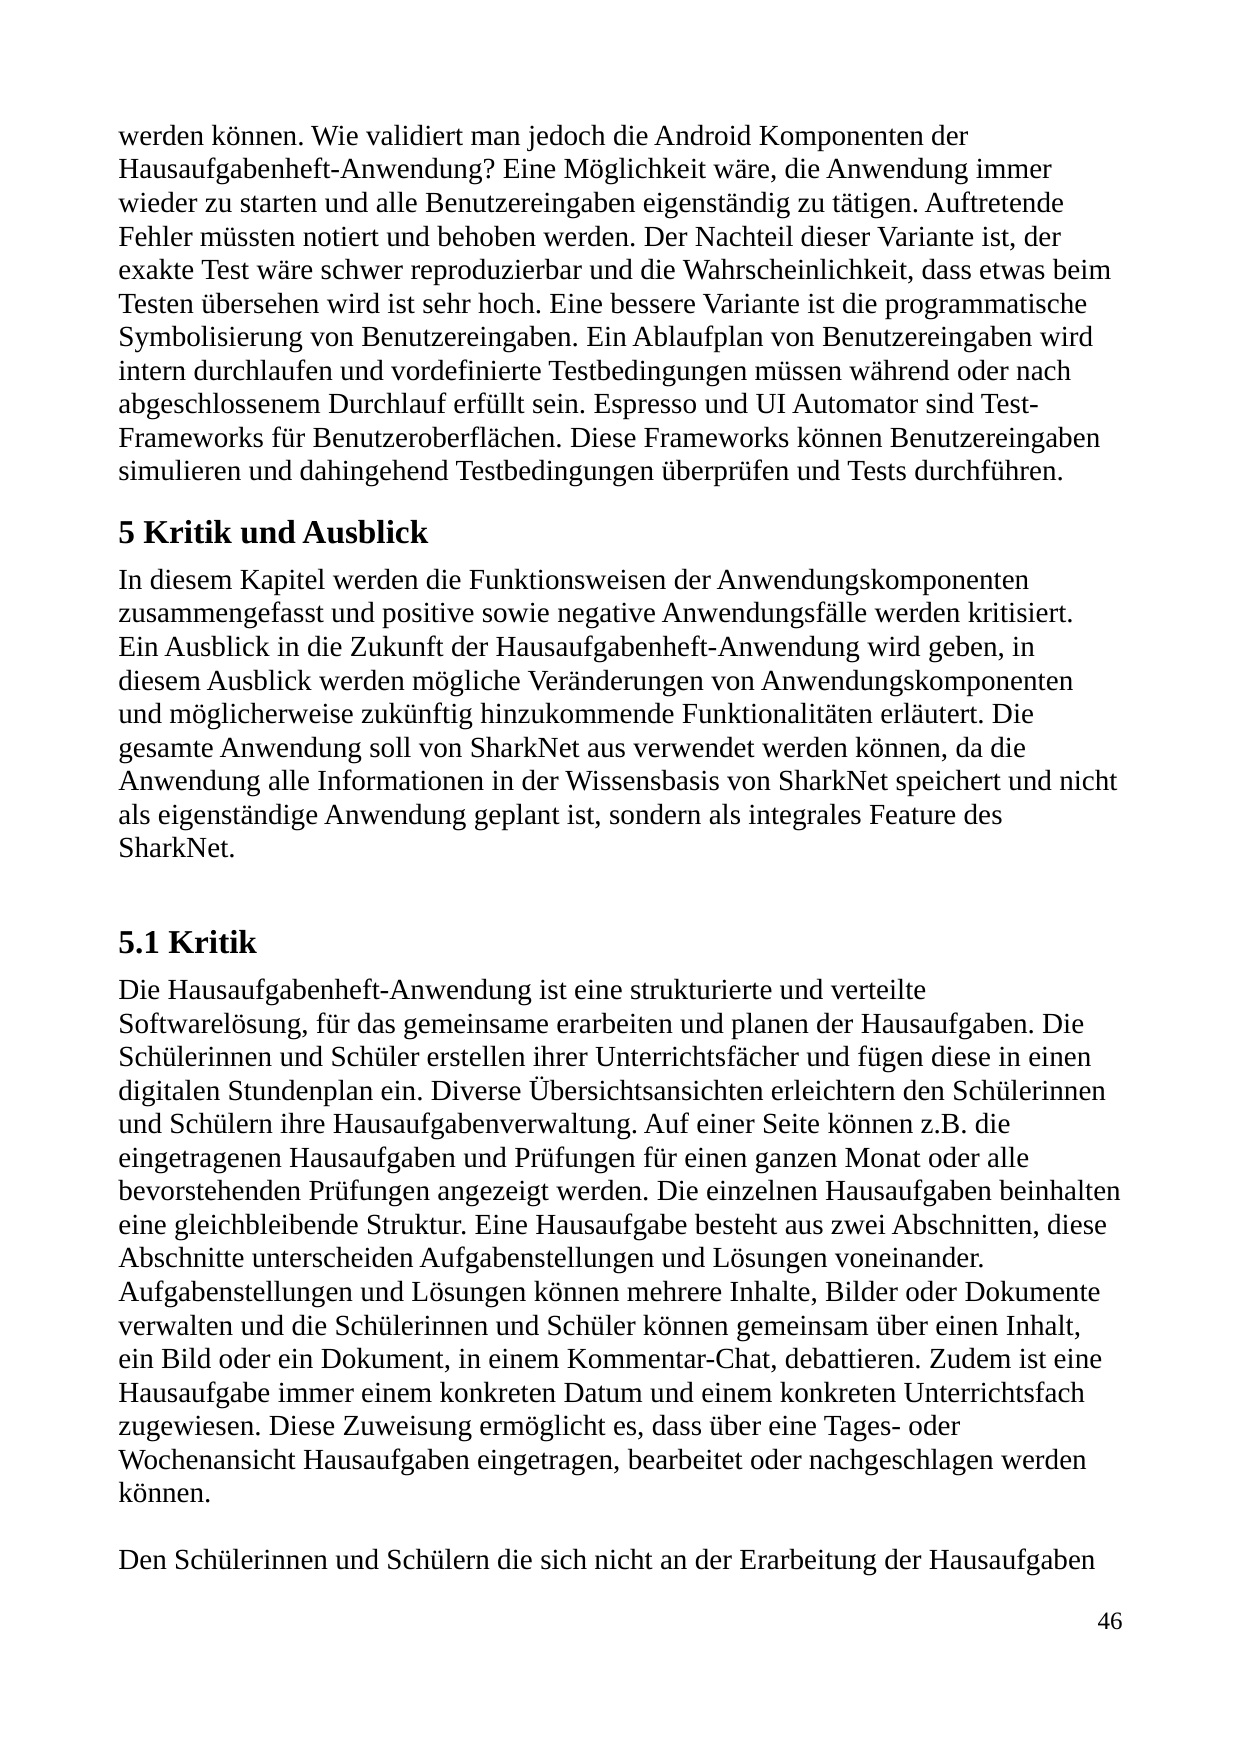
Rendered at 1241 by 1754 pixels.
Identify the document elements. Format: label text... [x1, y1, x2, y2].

subtitle 5 Kritik und Ausblick [118, 512, 1122, 550]
text In diesem Kapitel werden die Funktionsweisen der Anwendungskomponenten zusammengefasst und positive sowie negative Anwendungsfälle werden kritisiert. Ein Ausblick in die Zukunft der Hausaufgabenheft-Anwendung wird geben, in diesem Ausblick werden mögliche Veränderungen von Anwendungskomponenten und möglicherweise zukünftig hinzukommende Funktionalitäten erläutert. Die gesamte Anwendung soll von SharkNet aus verwendet werden können, da die Anwendung alle Informationen in der Wissensbasis von SharkNet speichert und nicht als eigenständige Anwendung geplant ist, sondern als integrales Feature des SharkNet. [118, 562, 1122, 864]
text Die Hausaufgabenheft-Anwendung ist eine strukturierte und verteilte Softwarelösung, für das gemeinsame erarbeiten und planen der Hausaufgaben. Die Schülerinnen und Schüler erstellen ihrer Unterrichtsfächer und fügen diese in einen digitalen Stundenplan ein. Diverse Übersichtsansichten erleichtern den Schülerinnen und Schülern ihre Hausaufgabenverwaltung. Auf einer Seite können z.B. die eingetragenen Hausaufgaben und Prüfungen für einen ganzen Monat oder alle bevorstehenden Prüfungen angezeigt werden. Die einzelnen Hausaufgaben beinhalten eine gleichbleibende Struktur. Eine Hausaufgabe besteht aus zwei Abschnitten, diese Abschnitte unterscheiden Aufgabenstellungen und Lösungen voneinander. Aufgabenstellungen und Lösungen können mehrere Inhalte, Bilder oder Dokumente verwalten und die Schülerinnen und Schüler können gemeinsam über einen Inhalt, ein Bild oder ein Dokument, in einem Kommentar-Chat, debattieren. Zudem ist eine Hausaufgabe immer einem konkreten Datum und einem konkreten Unterrichtsfach zugewiesen. Diese Zuweisung ermöglicht es, dass über eine Tages- oder Wochenansicht Hausaufgaben eingetragen, bearbeitet oder nachgeschlagen werden können. [118, 972, 1122, 1509]
text Den Schülerinnen und Schülern die sich nicht an der Erarbeitung der Hausaufgaben [118, 1542, 1122, 1576]
subtitle 5.1 Kritik [118, 922, 1122, 961]
text werden können. Wie validiert man jedoch die Android Komponenten der Hausaufgabenheft-Anwendung? Eine Möglichkeit wäre, die Anwendung immer wieder zu starten und alle Benutzereingaben eigenständig zu tätigen. Auftretende Fehler müssten notiert und behoben werden. Der Nachteil dieser Variante ist, der exakte Test wäre schwer reproduzierbar und die Wahrscheinlichkeit, dass etwas beim Testen übersehen wird ist sehr hoch. Eine bessere Variante ist die programmatische Symbolisierung von Benutzereingaben. Ein Ablaufplan von Benutzereingaben wird intern durchlaufen und vordefinierte Testbedingungen müssen während oder nach abgeschlossenem Durchlauf erfüllt sein. Espresso und UI Automator sind Test-Frameworks für Benutzeroberflächen. Diese Frameworks können Benutzereingaben simulieren und dahingehend Testbedingungen überprüfen und Tests durchführen. [118, 118, 1122, 487]
